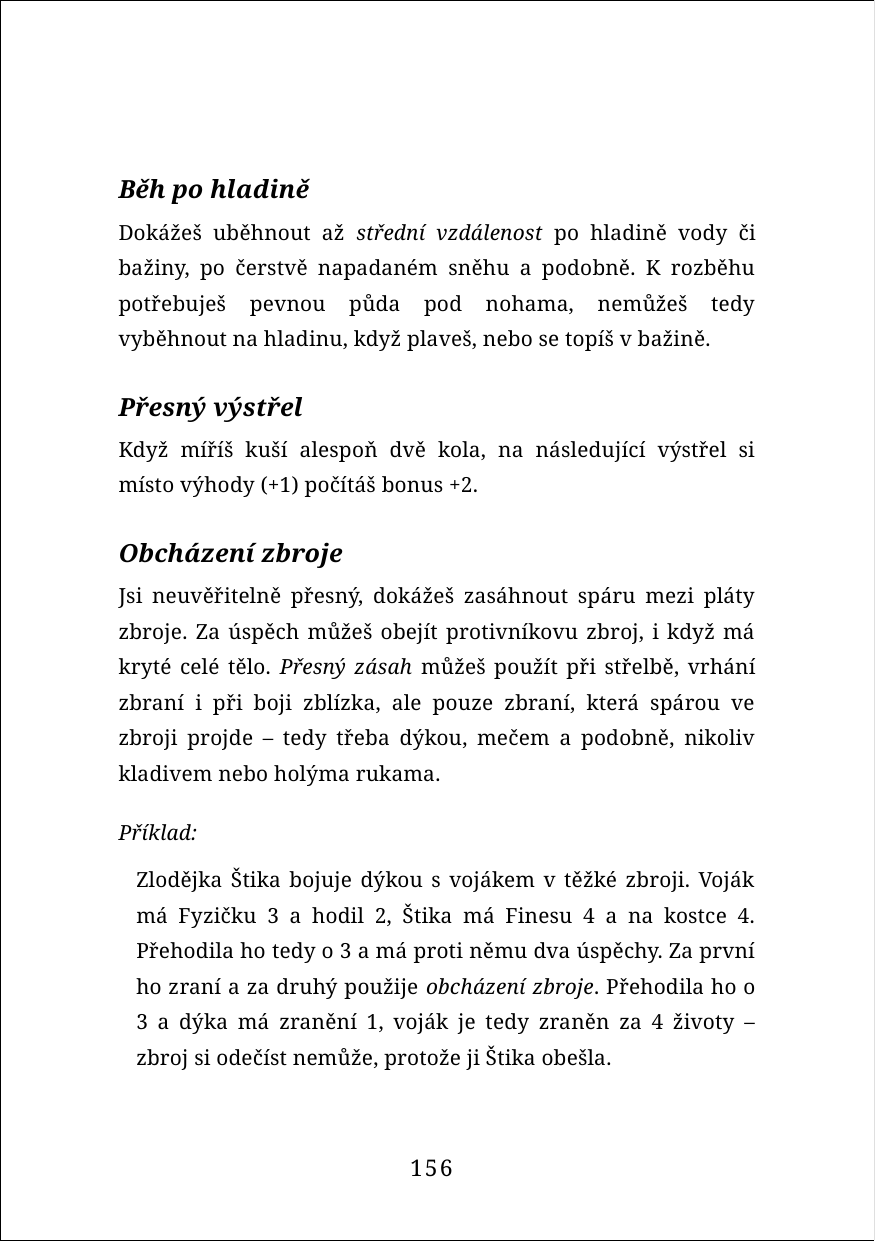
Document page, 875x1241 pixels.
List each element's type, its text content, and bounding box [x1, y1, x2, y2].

text Zlodějka Štika bojuje dýkou s vojákem v těžké zbroji. Voják má Fyzičku 3 a hodil 2, Štika má Finesu 4 a na kostce 4. Přehodila ho tedy o 3 a má proti němu dva úspěchy. Za první ho zraní a za druhý použije obcházení zbroje. Přehodila ho o 3 a dýka má zranění 1, voják je tedy zraněn za 4 životy – zbroj si odečíst nemůže, protože ji Štika obešla. [136, 865, 756, 1071]
text Když míříš kuší alespoň dvě kola, na následující výstřel si místo výhody (+1) počítáš bonus +2. [118, 435, 756, 499]
text Jsi neuvěřitelně přesný, dokážeš zasáhnout spáru mezi pláty zbroje. Za úspěch můžeš obejít protivníkovu zbroj, i když má kryté celé tělo. Přesný zásah můžeš použít při střelbě, vrhání zbraní i při boji zblízka, ale pouze zbraní, která spárou ve zbroji projde – tedy třeba dýkou, mečem a podobně, nikoliv kladivem nebo holýma rukama. [118, 581, 756, 787]
text Příklad: [118, 818, 756, 847]
subtitle Obcházení zbroje [118, 536, 756, 569]
subtitle Přesný výstřel [118, 389, 756, 423]
subtitle Běh po hladině [118, 172, 756, 206]
text Dokážeš uběhnout až střední vzdálenost po hladině vody či bažiny, po čerstvě napadaném sněhu a podobně. K rozběhu potřebuješ pevnou půda pod nohama, nemůžeš tedy vyběhnout na hladinu, když plaveš, nebo se topíš v bažině. [118, 218, 756, 353]
